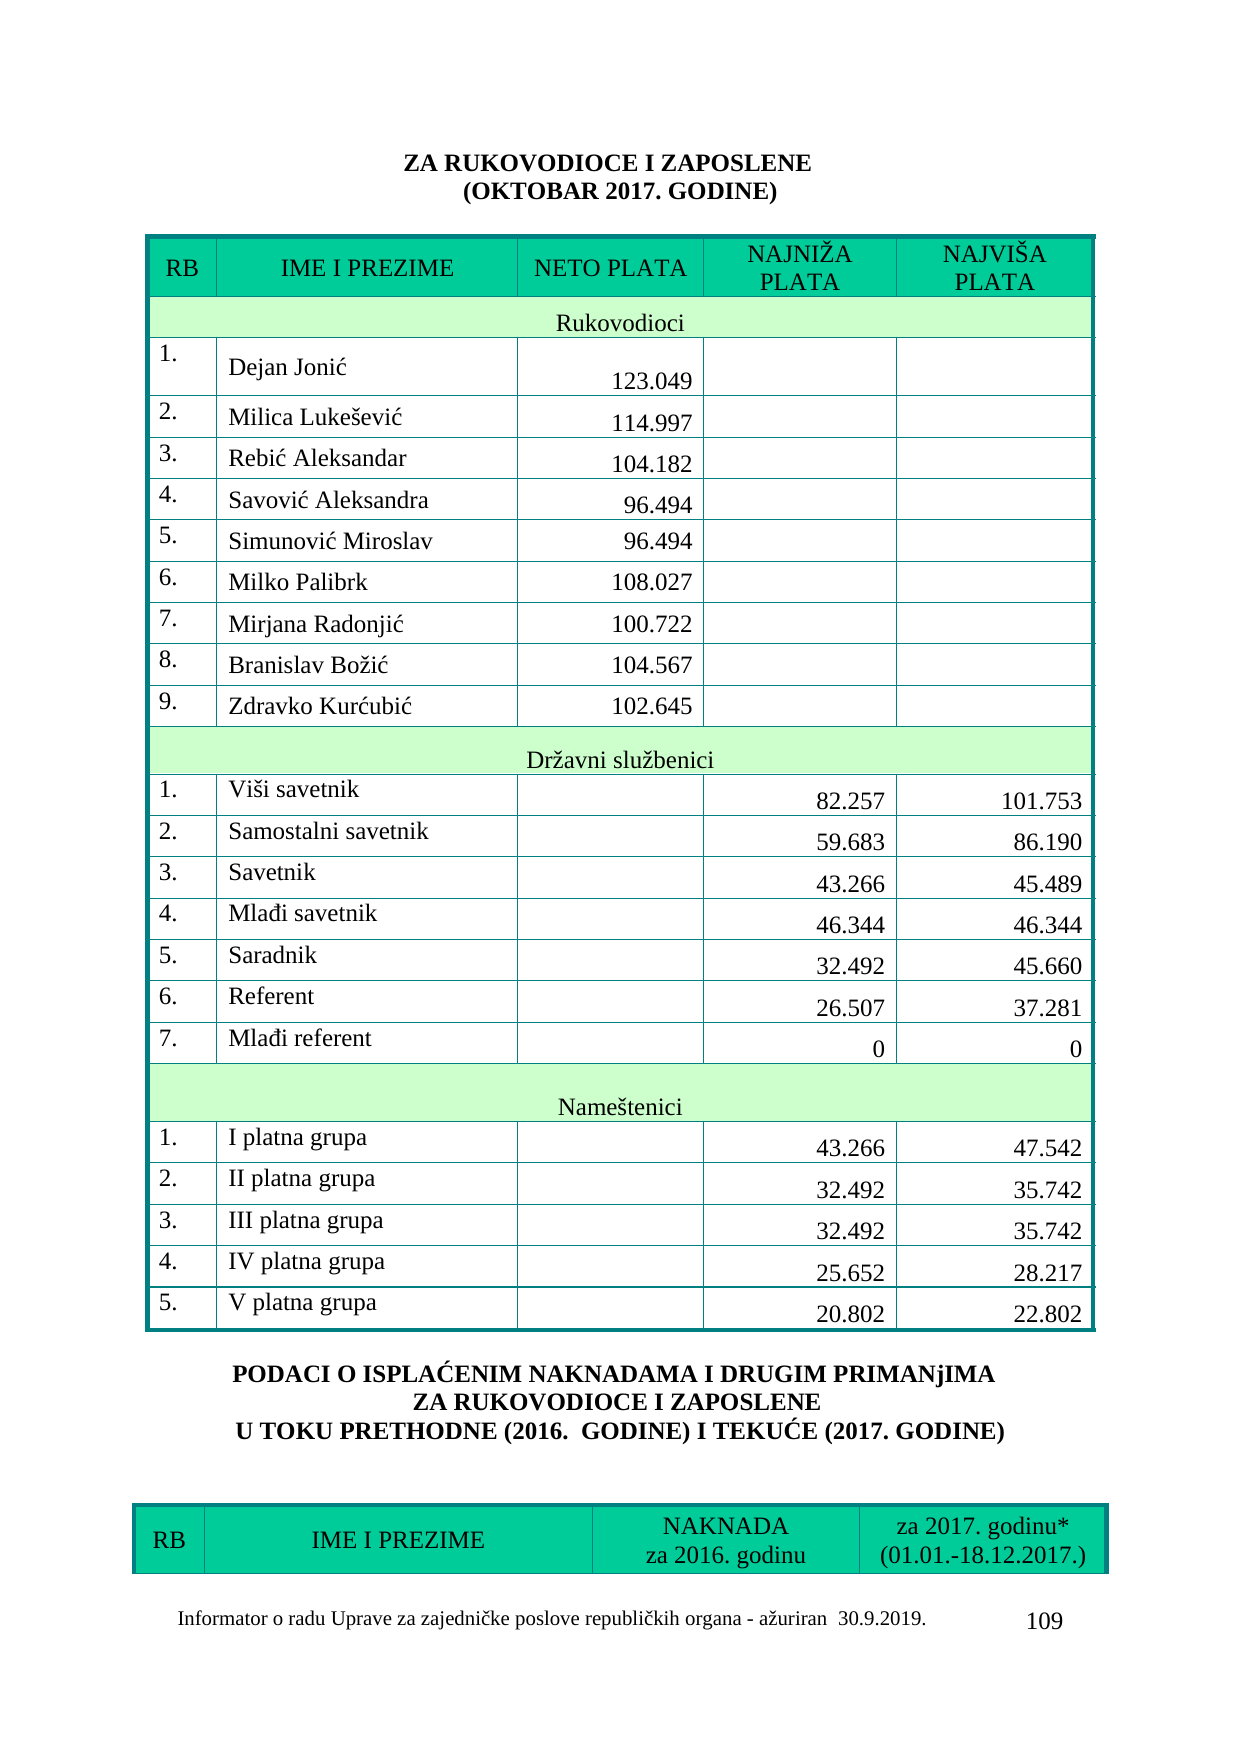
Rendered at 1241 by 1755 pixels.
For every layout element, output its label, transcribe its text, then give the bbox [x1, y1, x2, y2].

table_cell Mlađi savetnik [217, 899, 517, 939]
table_cell 6. [150, 981, 216, 1022]
table_cell 25.652 [704, 1246, 896, 1286]
table_cell [897, 338, 1091, 395]
table_cell 96.494 [518, 479, 703, 519]
table_cell 8. [150, 644, 216, 685]
text ZA RUKOVODIOCE I ZAPOSLENE [177, 148, 1063, 176]
table_cell [897, 520, 1091, 561]
table_cell I platna grupa [217, 1122, 517, 1162]
table_cell 4. [150, 899, 216, 939]
table_cell [704, 338, 896, 395]
table_header za 2017. godinu* (01.01.-18.12.2017.) [860, 1507, 1104, 1573]
table_cell 35.742 [897, 1163, 1091, 1204]
table_cell [518, 775, 703, 815]
table_cell [518, 940, 703, 980]
table_cell 0 [704, 1023, 896, 1063]
table_header NETO PLATA [518, 239, 703, 296]
table_cell Rukovodioci [150, 297, 1091, 337]
table_cell 4. [150, 1246, 216, 1286]
table_cell [518, 1163, 703, 1204]
table_cell 46.344 [897, 899, 1091, 939]
table_cell Milko Palibrk [217, 562, 517, 602]
table_cell 9. [150, 686, 216, 726]
table_cell 104.567 [518, 644, 703, 685]
table_header NAKNADA za 2016. godinu [593, 1507, 859, 1573]
table_cell V platna grupa [217, 1288, 517, 1328]
table_cell Zdravko Kurćubić [217, 686, 517, 726]
table_cell 108.027 [518, 562, 703, 602]
table_cell 123.049 [518, 338, 703, 395]
table_cell Savović Aleksandra [217, 479, 517, 519]
table_cell 45.660 [897, 940, 1091, 980]
table_cell II platna grupa [217, 1163, 517, 1204]
table_cell 32.492 [704, 940, 896, 980]
table_header IME I PREZIME [205, 1507, 592, 1573]
table_cell 3. [150, 857, 216, 897]
table_cell [704, 520, 896, 561]
table_cell 5. [150, 520, 216, 561]
table_cell 32.492 [704, 1205, 896, 1245]
table_cell 5. [150, 1288, 216, 1328]
table_cell III platna grupa [217, 1205, 517, 1245]
table_cell 104.182 [518, 438, 703, 478]
table_cell [704, 438, 896, 478]
table_cell 114.997 [518, 396, 703, 437]
table_cell Dejan Jonić [217, 338, 517, 395]
table_cell [518, 899, 703, 939]
table_cell 102.645 [518, 686, 703, 726]
text PODACI O ISPLAĆENIM NAKNADAMA I DRUGIM PRIMANјIMA [177, 1359, 1063, 1387]
table_cell 22.802 [897, 1288, 1091, 1328]
table_header NAJNIŽA PLATA [704, 239, 896, 296]
table_cell [897, 562, 1091, 602]
table_header NAJVIŠA PLATA [897, 239, 1091, 296]
table_cell [897, 644, 1091, 685]
table_cell Milica Lukešević [217, 396, 517, 437]
table_cell Državni službenici [150, 727, 1091, 773]
table_cell 35.742 [897, 1205, 1091, 1245]
table_cell IV platna grupa [217, 1246, 517, 1286]
table_cell 3. [150, 438, 216, 478]
table_cell 59.683 [704, 816, 896, 856]
table_cell 7. [150, 603, 216, 643]
table_cell 1. [150, 775, 216, 815]
table_cell Mlađi referent [217, 1023, 517, 1063]
table_cell [897, 438, 1091, 478]
table_cell 0 [897, 1023, 1091, 1063]
table_cell 28.217 [897, 1246, 1091, 1286]
table_cell [518, 857, 703, 897]
table_cell Viši savetnik [217, 775, 517, 815]
table_cell 1. [150, 338, 216, 395]
table_cell [704, 686, 896, 726]
table_cell [518, 816, 703, 856]
table_cell 43.266 [704, 1122, 896, 1162]
table_cell 4. [150, 479, 216, 519]
table_cell [518, 1122, 703, 1162]
table_cell 2. [150, 396, 216, 437]
table_cell 82.257 [704, 775, 896, 815]
table_cell 45.489 [897, 857, 1091, 897]
table_cell 100.722 [518, 603, 703, 643]
table_cell Saradnik [217, 940, 517, 980]
table_cell 37.281 [897, 981, 1091, 1022]
table_cell 5. [150, 940, 216, 980]
table_cell Referent [217, 981, 517, 1022]
table_cell [704, 603, 896, 643]
table_cell 43.266 [704, 857, 896, 897]
table_cell 1. [150, 1122, 216, 1162]
table_cell [518, 1205, 703, 1245]
table_cell 3. [150, 1205, 216, 1245]
table_cell 7. [150, 1023, 216, 1063]
table_cell Nameštenici [150, 1064, 1091, 1121]
table_cell [518, 1246, 703, 1286]
table_cell 20.802 [704, 1288, 896, 1328]
table_cell Rebić Aleksandar [217, 438, 517, 478]
table_cell [897, 603, 1091, 643]
table_cell [704, 479, 896, 519]
text (OKTOBAR 2017. GODINE) [177, 176, 1063, 205]
table_cell 2. [150, 816, 216, 856]
text U TOKU PRETHODNE (2016. GODINE) I TEKUĆE (2017. GODINE) [177, 1416, 1063, 1445]
table_cell [518, 981, 703, 1022]
table_cell [518, 1288, 703, 1328]
table_cell [897, 396, 1091, 437]
table_cell [704, 644, 896, 685]
table_cell 101.753 [897, 775, 1091, 815]
table_cell [518, 1023, 703, 1063]
table_cell [897, 479, 1091, 519]
table_cell 46.344 [704, 899, 896, 939]
table_cell Branislav Božić [217, 644, 517, 685]
table_header RB [136, 1507, 204, 1573]
table_cell Mirjana Radonjić [217, 603, 517, 643]
table_header IME I PREZIME [217, 239, 517, 296]
table_cell 96.494 [518, 520, 703, 561]
table_cell Savetnik [217, 857, 517, 897]
table_cell 6. [150, 562, 216, 602]
table_cell Simunović Miroslav [217, 520, 517, 561]
table_cell 2. [150, 1163, 216, 1204]
table_header RB [150, 239, 216, 296]
table_cell 26.507 [704, 981, 896, 1022]
table_cell 86.190 [897, 816, 1091, 856]
table_cell 47.542 [897, 1122, 1091, 1162]
text ZA RUKOVODIOCE I ZAPOSLENE [177, 1387, 1063, 1416]
table_cell [704, 396, 896, 437]
table_cell [897, 686, 1091, 726]
table_cell 32.492 [704, 1163, 896, 1204]
table_cell [704, 562, 896, 602]
table_cell Samostalni savetnik [217, 816, 517, 856]
